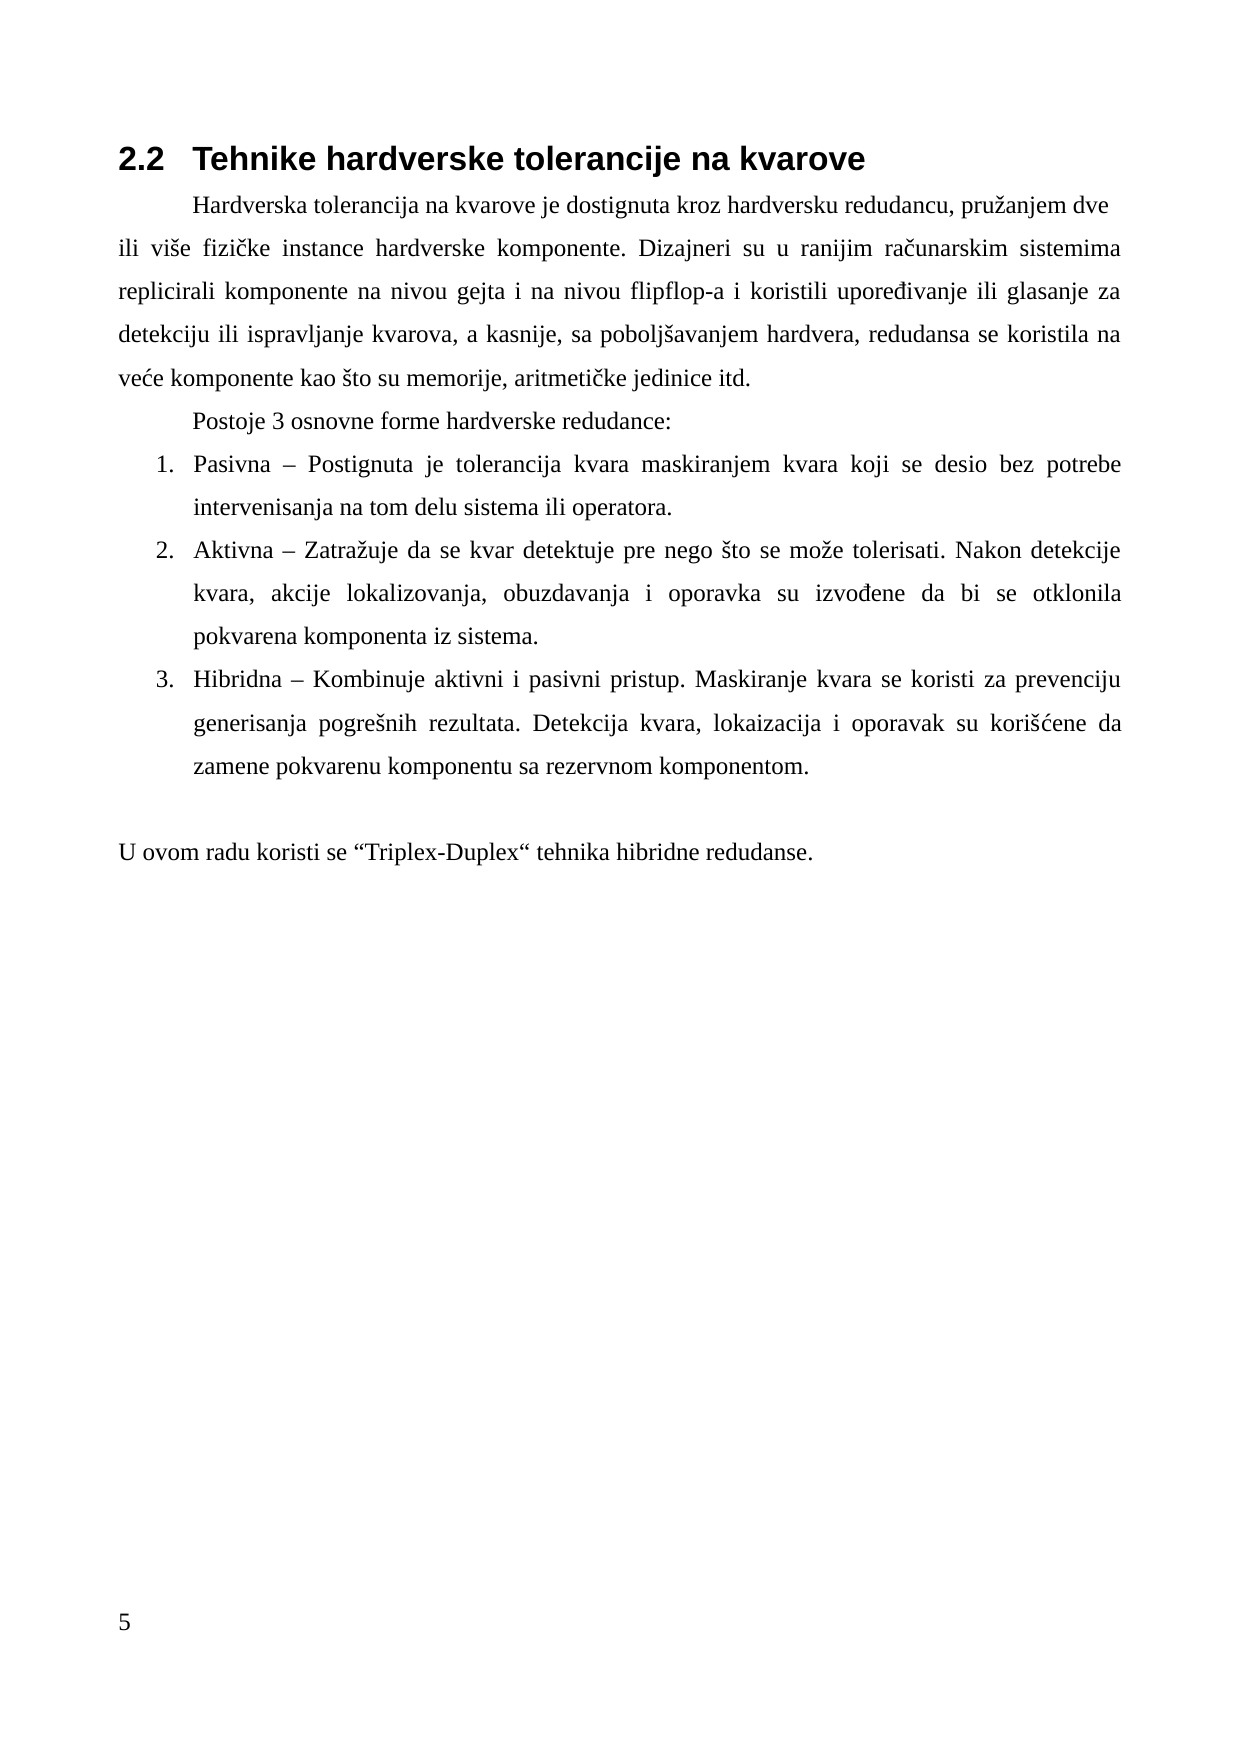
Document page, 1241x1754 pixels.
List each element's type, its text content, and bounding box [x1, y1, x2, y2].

text Postoje 3 osnovne forme hardverske redudance: [118, 406, 1122, 434]
subtitle Tehnike hardverske tolerancije na kvarove [118, 139, 1122, 178]
list Aktivna – Zatražuje da se kvar detektuje pre nego što se može tolerisati. Nakon detekcije kvara, akcije lokalizovanja, obuzdavanja i oporavka su izvođene da bi se otklonila pokvarena komponenta iz sistema. [156, 535, 1122, 650]
list Pasivna – Postignuta je tolerancija kvara maskiranjem kvara koji se desio bez potrebe intervenisanja na tom delu sistema ili operatora. [156, 449, 1122, 521]
list Hibridna – Kombinuje aktivni i pasivni pristup. Maskiranje kvara se koristi za prevenciju generisanja pogrešnih rezultata. Detekcija kvara, lokaizacija i oporavak su korišćene da zamene pokvarenu komponentu sa rezervnom komponentom. [156, 664, 1122, 779]
text Hardverska tolerancija na kvarove je dostignuta kroz hardversku redudancu, pružanjem dve [118, 190, 1122, 219]
text U ovom radu koristi se “Triplex-Duplex“ tehnika hibridne redudanse. [118, 837, 1122, 866]
text ili više fizičke instance hardverske komponente. Dizajneri su u ranijim računarskim sistemima replicirali komponente na nivou gejta i na nivou flipflop-a i koristili upoređivanje ili glasanje za detekciju ili ispravljanje kvarova, a kasnije, sa poboljšavanjem hardvera, redudansa se koristila na veće komponente kao što su memorije, aritmetičke jedinice itd. [118, 233, 1122, 391]
